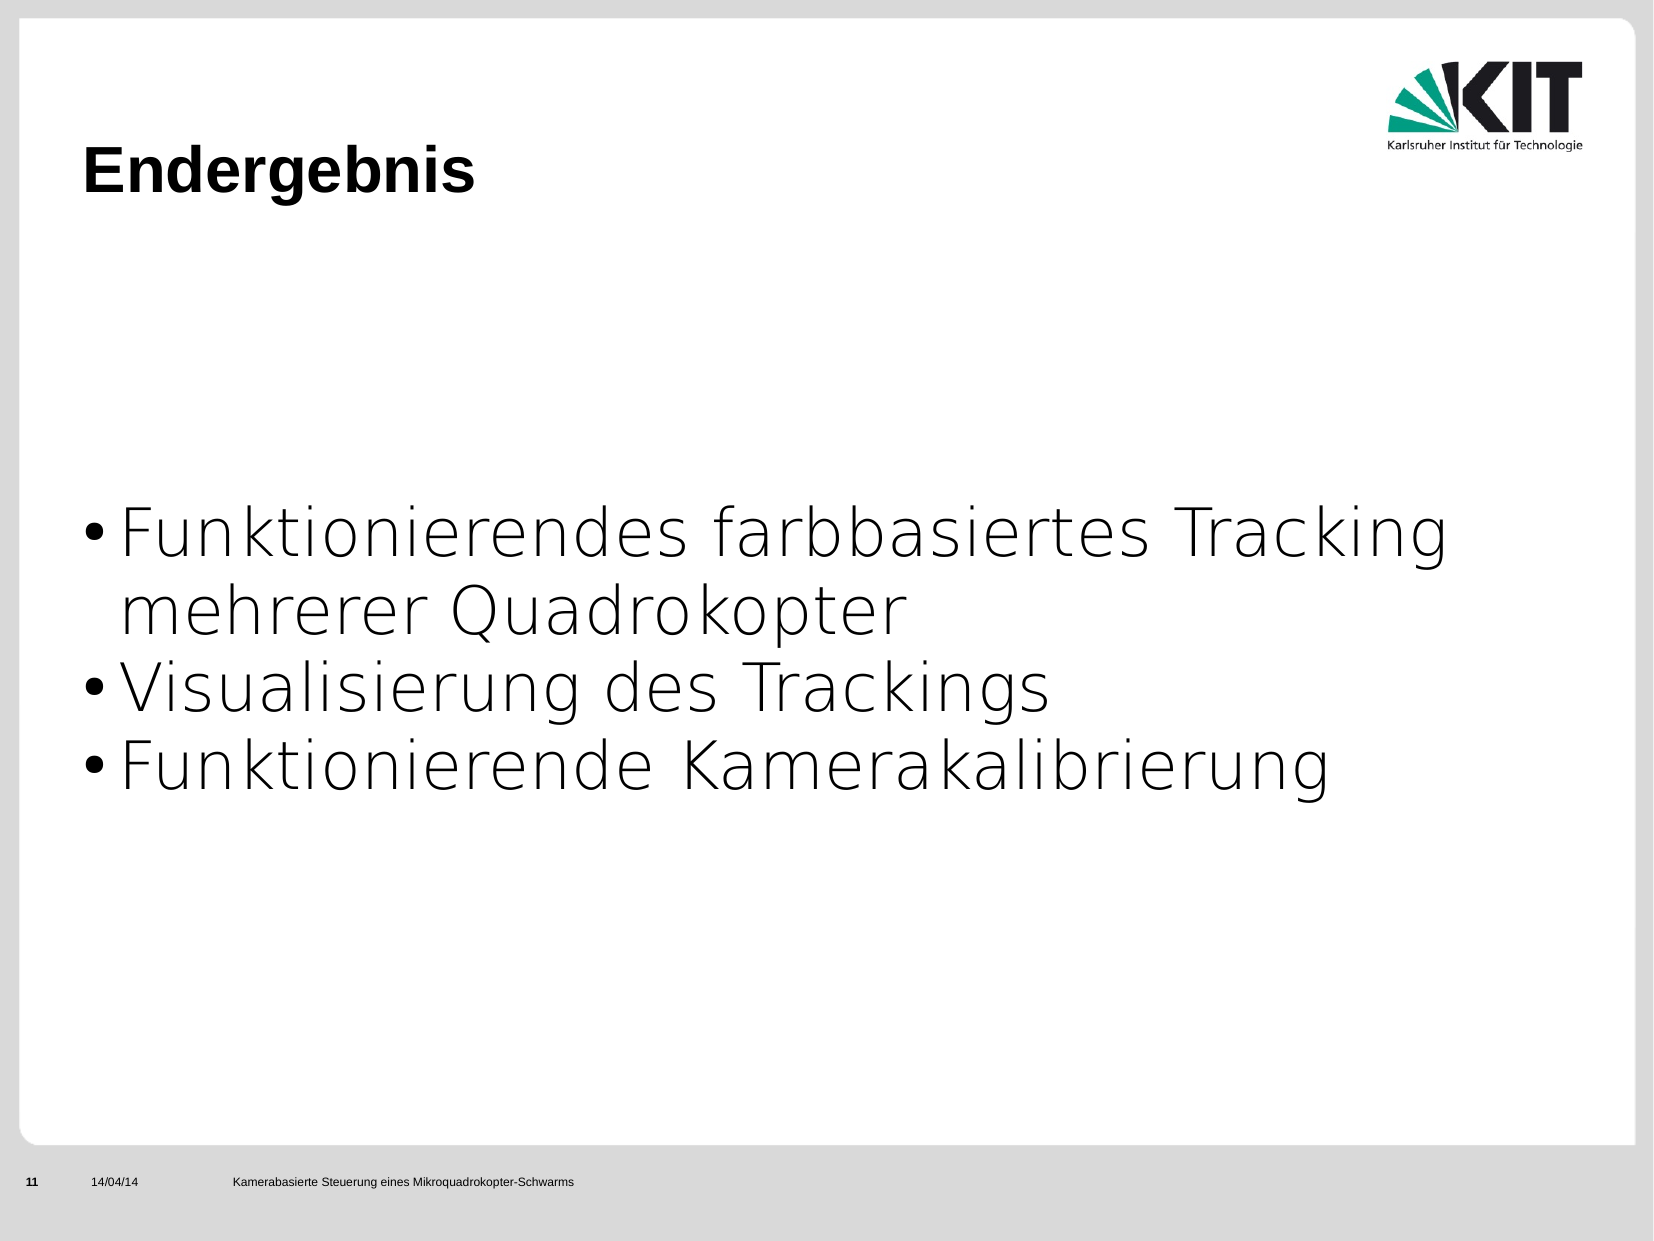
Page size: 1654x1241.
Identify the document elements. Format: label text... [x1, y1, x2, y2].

subtitle Funktionierendes farbbasiertes Tracking mehrerer Quadrokopter Visualisierung des Trackings Funktionierende Kamerakalibrierung [82, 290, 1571, 1010]
title Endergebnis [82, 49, 1571, 257]
picture [0, 0, 1654, 1241]
